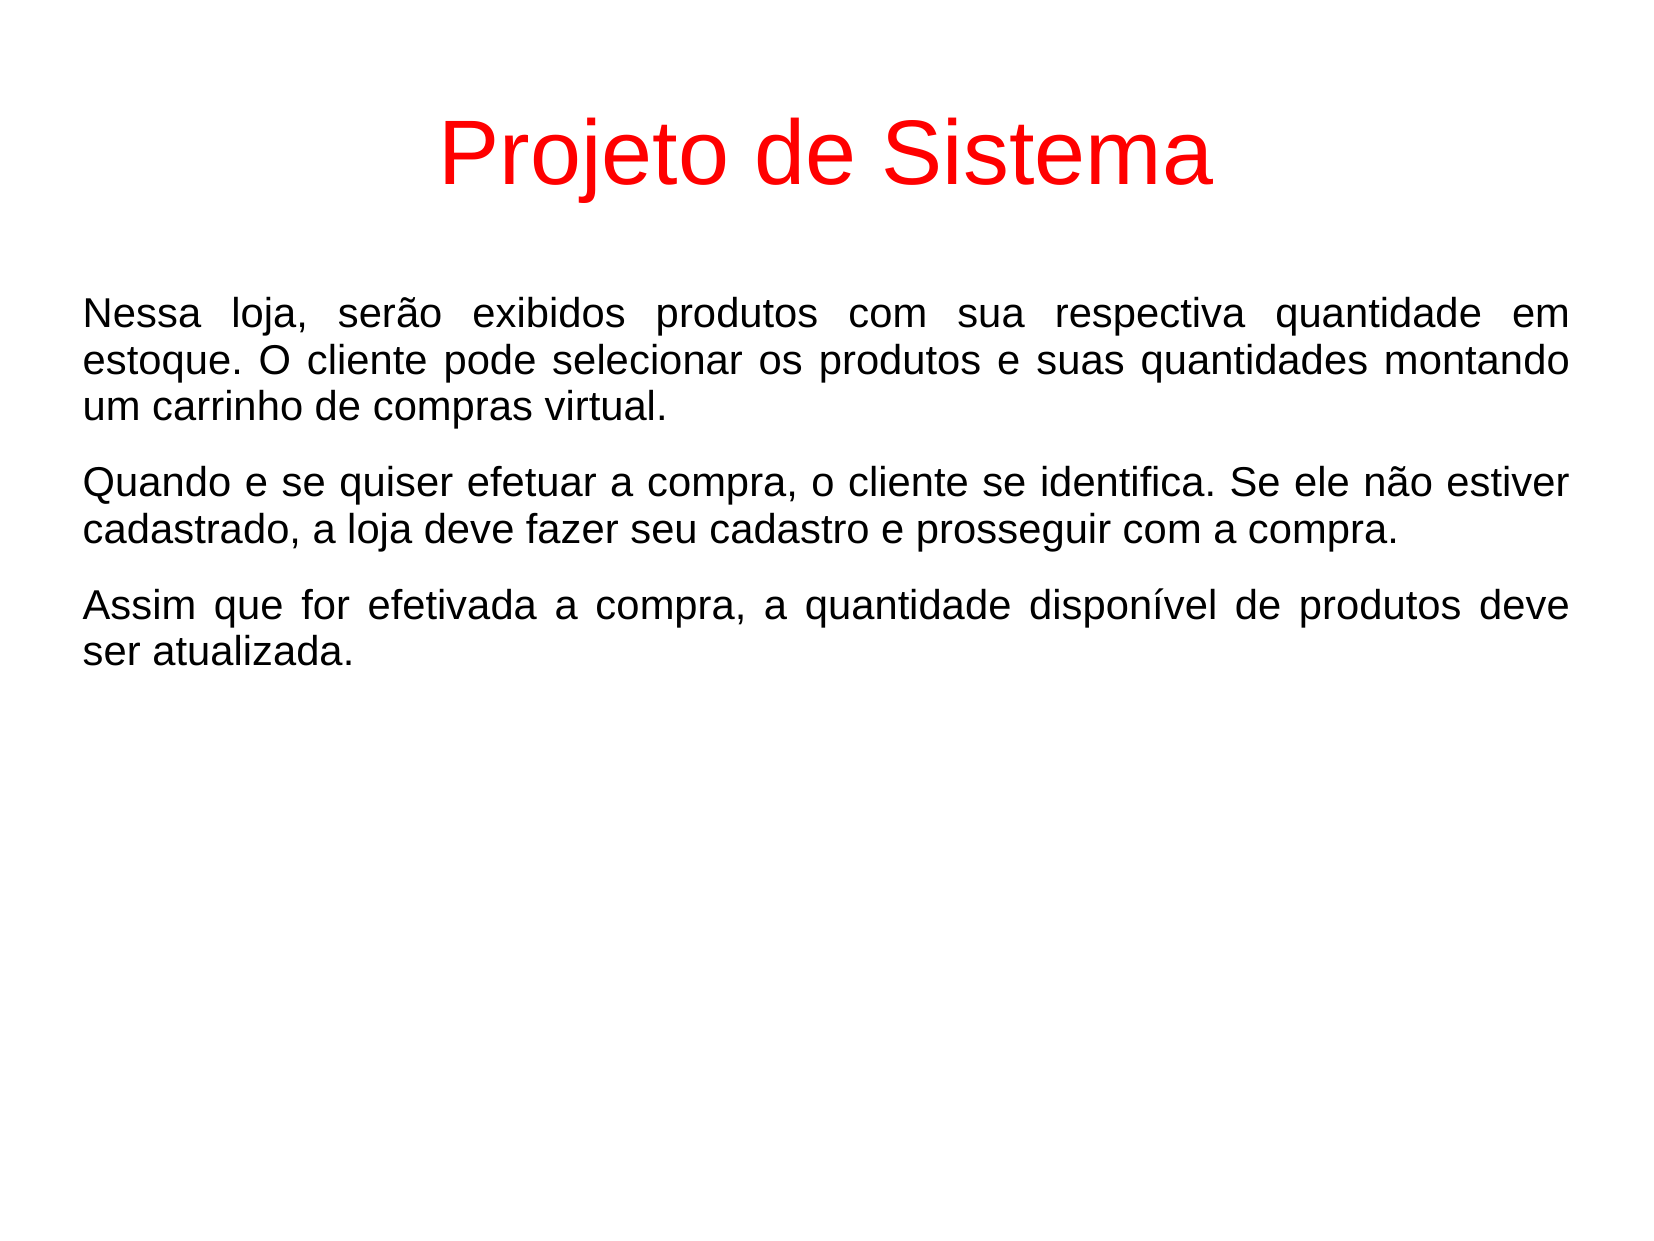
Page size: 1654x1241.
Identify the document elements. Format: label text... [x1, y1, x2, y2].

title Projeto de Sistema [82, 49, 1571, 257]
list Nessa loja, serão exibidos produtos com sua respectiva quantidade em estoque. O cliente pode selecionar os produtos e suas quantidades montando um carrinho de compras virtual. Quando e se quiser efetuar a compra, o cliente se identifica. Se ele não estiver cadastrado, a loja deve fazer seu cadastro e prosseguir com a compra. Assim que for efetivada a compra, a quantidade disponível de produtos deve ser atualizada. [82, 290, 1571, 1010]
